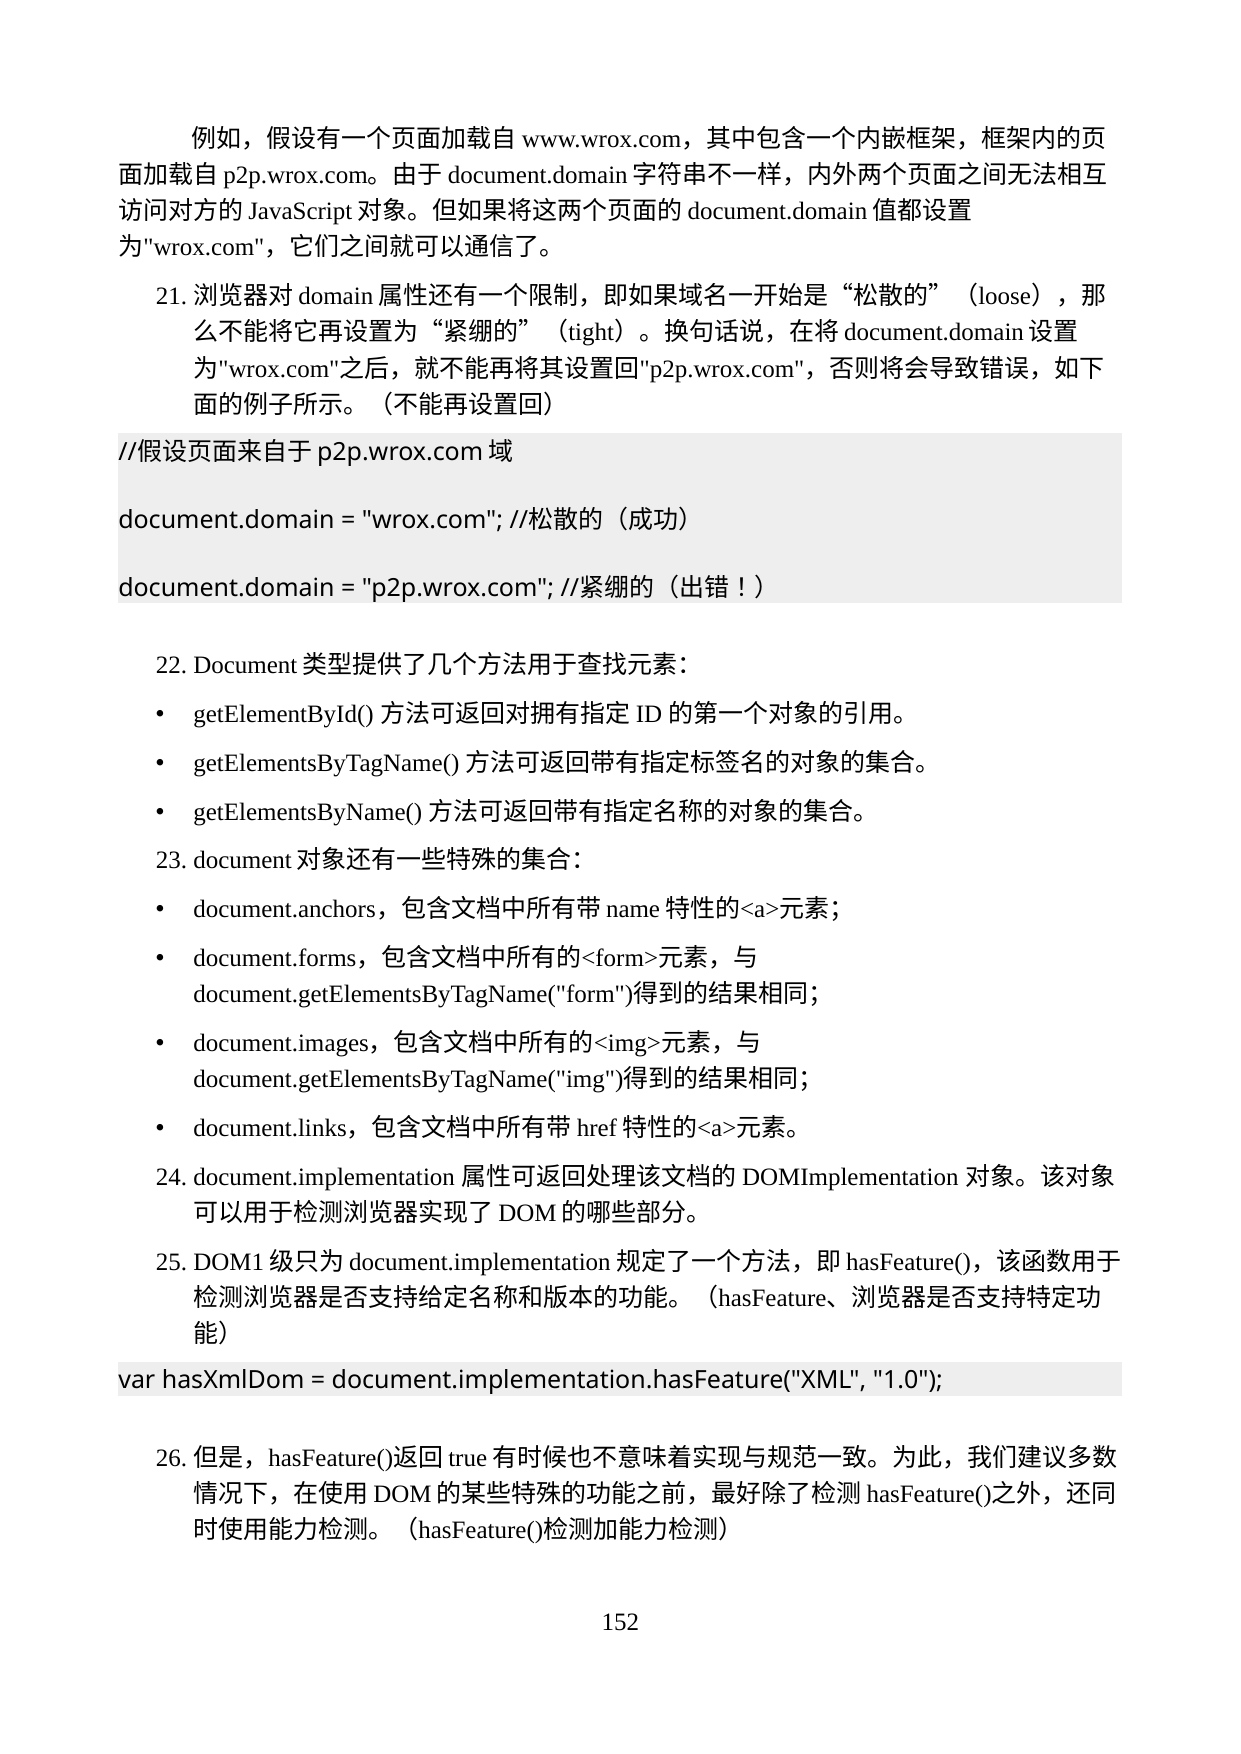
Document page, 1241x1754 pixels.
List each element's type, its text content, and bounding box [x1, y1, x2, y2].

list document.anchors，包含文档中所有带name特性的<a>元素； [156, 888, 1122, 925]
list Document类型提供了几个方法用于查找元素： [156, 645, 1122, 681]
table_header var hasXmlDom = document.implementation.hasFeature("XML", "1.0"); [118, 1362, 1122, 1396]
list getElementsByName() 方法可返回带有指定名称的对象的集合。 [156, 791, 1122, 827]
list DOM1级只为document.implementation规定了一个方法，即hasFeature()，该函数用于检测浏览器是否支持给定名称和版本的功能。（hasFeature、浏览器是否支持特定功能） [156, 1241, 1122, 1350]
list getElementsByTagName() 方法可返回带有指定标签名的对象的集合。 [156, 742, 1122, 778]
list 浏览器对domain属性还有一个限制，即如果域名一开始是“松散的”（loose），那么不能将它再设置为“紧绷的”（tight）。换句话说，在将document.domain设置为"wrox.com"之后，就不能再将其设置回"p2p.wrox.com"，否则将会导致错误，如下面的例子所示。（不能再设置回） [156, 276, 1122, 421]
list document对象还有一些特殊的集合： [156, 840, 1122, 876]
table_header //假设页面来自于p2p.wrox.com域 document.domain = "wrox.com"; //松散的（成功） document.domain = "p2p.wrox.com"; //紧绷的（出错！） [118, 433, 1122, 603]
list document.forms，包含文档中所有的<form>元素，与document.getElementsByTagName("form")得到的结果相同； [156, 937, 1122, 1010]
list document.implementation 属性可返回处理该文档的 DOMImplementation 对象。该对象可以用于检测浏览器实现了DOM的哪些部分。 [156, 1156, 1122, 1228]
list document.images，包含文档中所有的<img>元素，与document.getElementsByTagName("img")得到的结果相同； [156, 1022, 1122, 1095]
list getElementById() 方法可返回对拥有指定 ID 的第一个对象的引用。 [156, 693, 1122, 730]
list document.links，包含文档中所有带href特性的<a>元素。 [156, 1107, 1122, 1143]
text 例如，假设有一个页面加载自www.wrox.com，其中包含一个内嵌框架，框架内的页面加载自p2p.wrox.com。由于document.domain字符串不一样，内外两个页面之间无法相互访问对方的JavaScript对象。但如果将这两个页面的document.domain值都设置为"wrox.com"，它们之间就可以通信了。 [118, 118, 1122, 263]
list 但是，hasFeature()返回true有时候也不意味着实现与规范一致。为此，我们建议多数情况下，在使用DOM的某些特殊的功能之前，最好除了检测hasFeature()之外，还同时使用能力检测。（hasFeature()检测加能力检测） [156, 1437, 1122, 1546]
